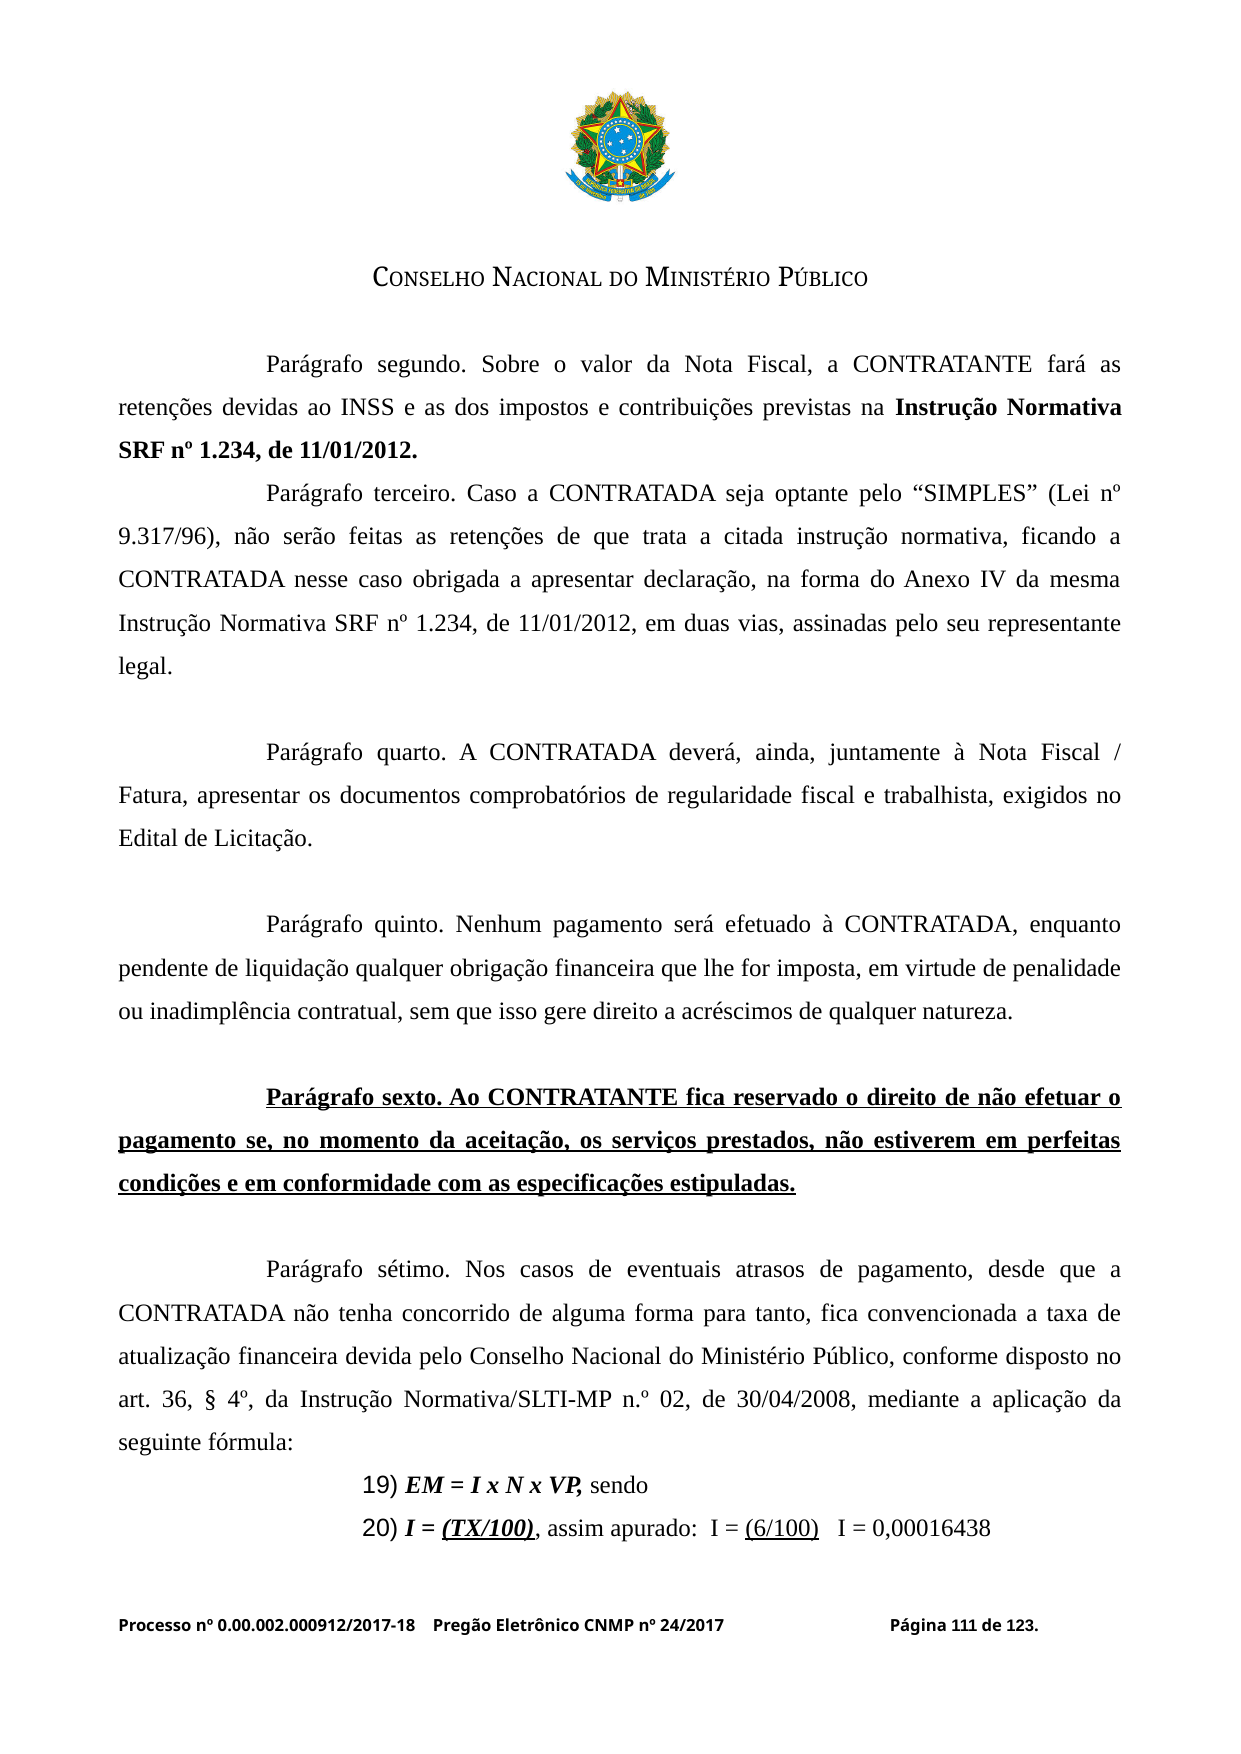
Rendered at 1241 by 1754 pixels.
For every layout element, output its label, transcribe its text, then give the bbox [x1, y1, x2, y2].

text Parágrafo sétimo. Nos casos de eventuais atrasos de pagamento, desde que a CONTRATADA não tenha concorrido de alguma forma para tanto, fica convencionada a taxa de atualização financeira devida pelo Conselho Nacional do Ministério Público, conforme disposto no art. 36, § 4º, da Instrução Normativa/SLTI-MP n.º 02, de 30/04/2008, mediante a aplicação da seguinte fórmula: [118, 1254, 1122, 1456]
text Parágrafo terceiro. Caso a CONTRATADA seja optante pelo “SIMPLES” (Lei nº 9.317/96), não serão feitas as retenções de que trata a citada instrução normativa, ficando a CONTRATADA nesse caso obrigada a apresentar declaração, na forma do Anexo IV da mesma Instrução Normativa SRF nº 1.234, de 11/01/2012, em duas vias, assinadas pelo seu representante legal. [118, 478, 1122, 679]
list EM = I x N x VP, sendo [362, 1470, 1122, 1499]
text Parágrafo segundo. Sobre o valor da Nota Fiscal, a CONTRATANTE fará as retenções devidas ao INSS e as dos impostos e contribuições previstas na Instrução Normativa SRF nº 1.234, de 11/01/2012. [118, 349, 1122, 464]
list I = (TX/100), assim apurado: I = (6/100) I = 0,00016438 [362, 1513, 1122, 1542]
text Parágrafo quinto. Nenhum pagamento será efetuado à CONTRATADA, enquanto pendente de liquidação qualquer obrigação financeira que lhe for imposta, em virtude de penalidade ou inadimplência contratual, sem que isso gere direito a acréscimos de qualquer natureza. [118, 909, 1122, 1024]
text Parágrafo sexto. Ao CONTRATANTE fica reservado o direito de não efetuar o pagamento se, no momento da aceitação, os serviços prestados, não estiverem em perfeitas condições e em conformidade com as especificações estipuladas. [118, 1082, 1122, 1197]
text Parágrafo quarto. A CONTRATADA deverá, ainda, juntamente à Nota Fiscal / Fatura, apresentar os documentos comprobatórios de regularidade fiscal e trabalhista, exigidos no Edital de Licitação. [118, 737, 1122, 852]
